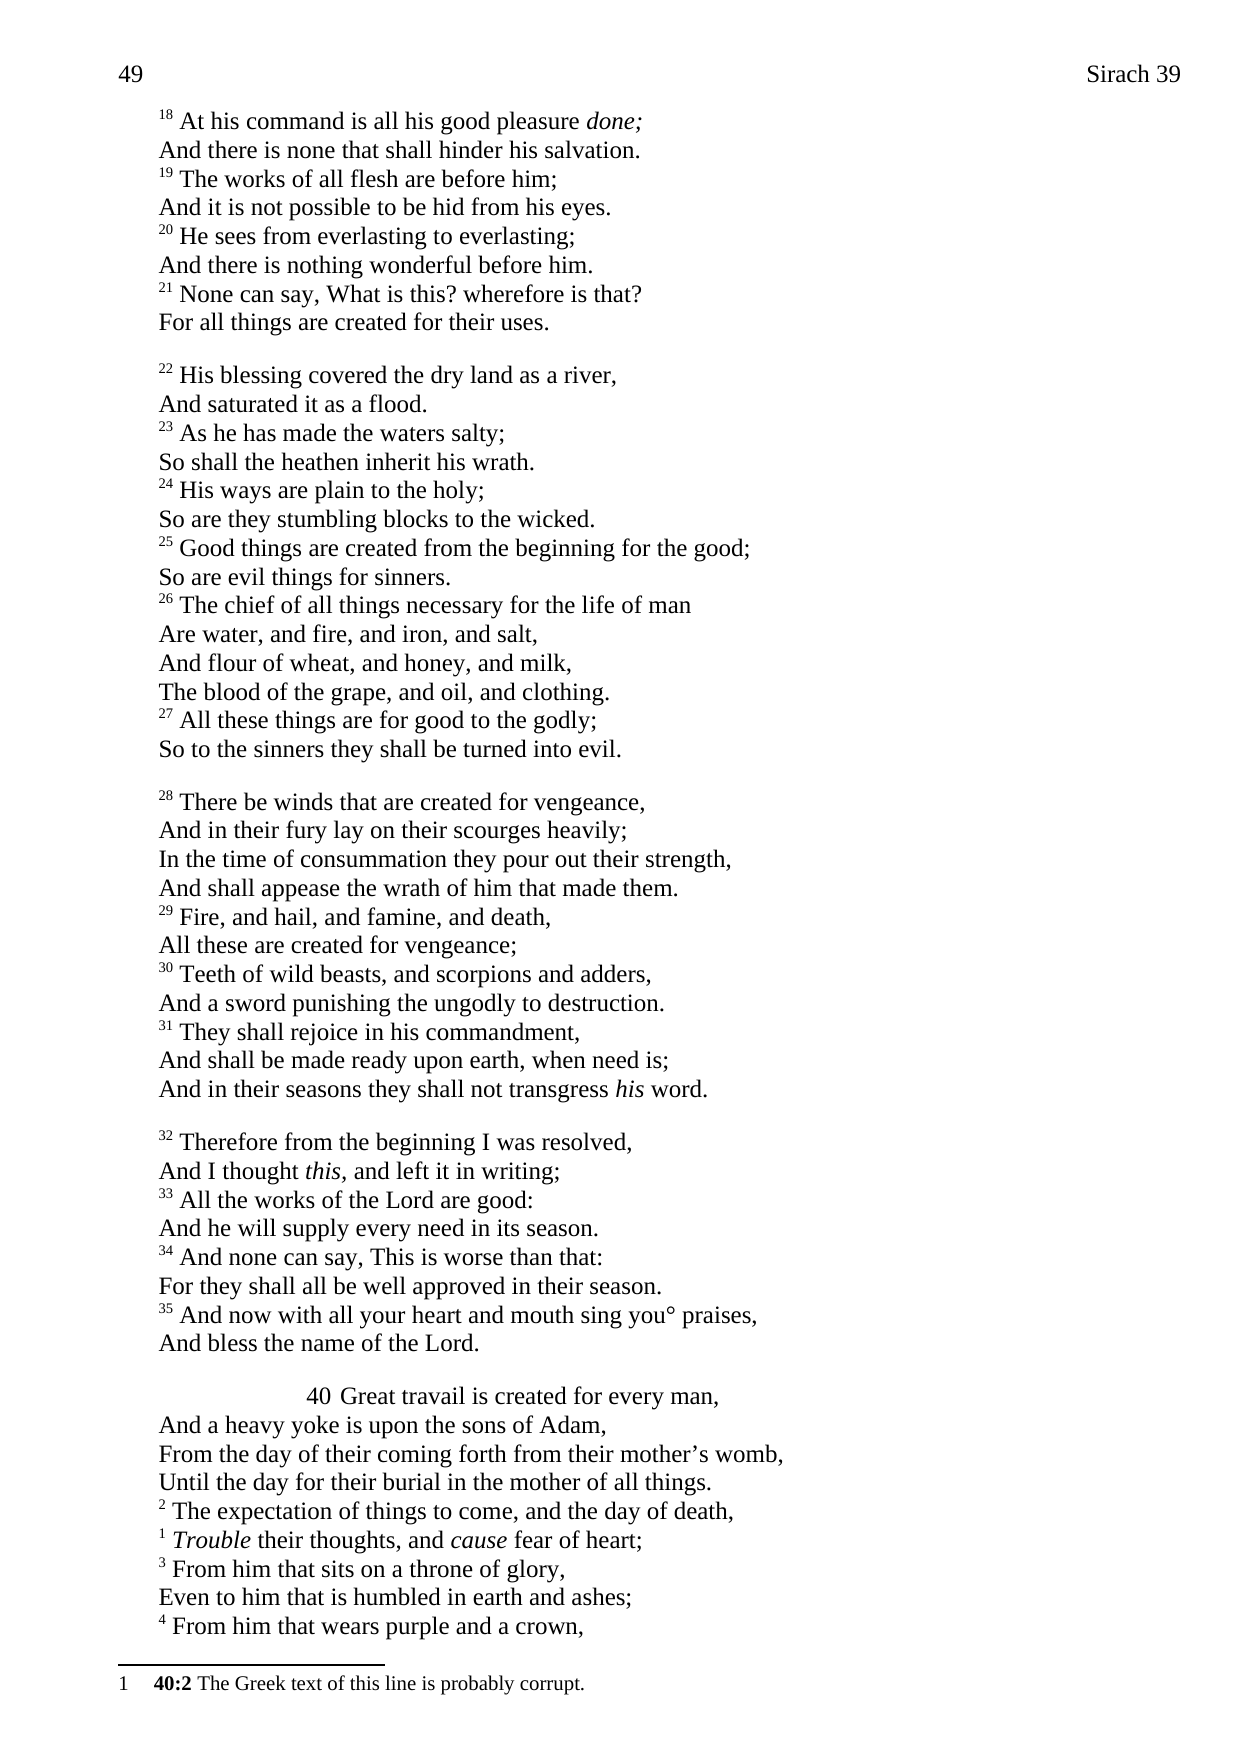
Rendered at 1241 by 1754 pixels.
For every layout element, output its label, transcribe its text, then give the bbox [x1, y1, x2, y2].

text And I thought this, and left it in writing; [158, 1156, 1181, 1185]
text And a heavy yoke is upon the sons of Adam, [158, 1410, 1181, 1439]
text For all things are created for their uses. [158, 307, 1181, 336]
text 20 He sees from everlasting to everlasting; [158, 221, 1181, 250]
text 2 The expectation of things to come, and the day of death, [158, 1496, 1181, 1525]
text And shall appease the wrath of him that made them. [158, 873, 1181, 902]
text And shall be made ready upon earth, when need is; [158, 1046, 1181, 1074]
text For they shall all be well approved in their season. [158, 1271, 1181, 1300]
text And bless the name of the Lord. [158, 1328, 1181, 1357]
text 33 All the works of the Lord are good: [158, 1185, 1181, 1213]
text 4 From him that wears purple and a crown, [158, 1611, 1181, 1640]
text Are water, and fire, and iron, and salt, [158, 619, 1181, 648]
text The blood of the grape, and oil, and clothing. [158, 677, 1181, 705]
text And it is not possible to be hid from his eyes. [158, 192, 1181, 221]
text 35 And now with all your heart and mouth sing you° praises, [158, 1300, 1181, 1328]
text Trouble their thoughts, and cause fear of heart; [158, 1525, 1181, 1554]
text 30 Teeth of wild beasts, and scorpions and adders, [158, 959, 1181, 988]
text So to the sinners they shall be turned into evil. [158, 734, 1181, 763]
text 32 Therefore from the beginning I was resolved, [158, 1127, 1181, 1156]
text 18 At his command is all his good pleasure done; [158, 106, 1181, 135]
text 31 They shall rejoice in his commandment, [158, 1017, 1181, 1046]
text So shall the heathen inherit his wrath. [158, 447, 1181, 475]
text All these are created for vengeance; [158, 931, 1181, 959]
text Until the day for their burial in the mother of all things. [158, 1467, 1181, 1496]
text 40Great travail is created for every man, [306, 1381, 1181, 1410]
text 21 None can say, What is this? wherefore is that? [158, 279, 1181, 307]
text And he will supply every need in its season. [158, 1213, 1181, 1242]
text 28 There be winds that are created for vengeance, [158, 787, 1181, 816]
text 34 And none can say, This is worse than that: [158, 1242, 1181, 1271]
text And flour of wheat, and honey, and milk, [158, 648, 1181, 677]
text So are they stumbling blocks to the wicked. [158, 504, 1181, 533]
text In the time of consummation they pour out their strength, [158, 844, 1181, 873]
text And in their seasons they shall not transgress his word. [158, 1074, 1181, 1103]
text And in their fury lay on their scourges heavily; [158, 816, 1181, 844]
text 27 All these things are for good to the godly; [158, 705, 1181, 734]
text 40:2 The Greek text of this line is probably corrupt. [118, 1671, 1181, 1695]
text And there is none that shall hinder his salvation. [158, 135, 1181, 164]
text From the day of their coming forth from their mother’s womb, [158, 1439, 1181, 1467]
text 23 As he has made the waters salty; [158, 418, 1181, 447]
text 26 The chief of all things necessary for the life of man [158, 590, 1181, 619]
text And a sword punishing the ungodly to destruction. [158, 988, 1181, 1017]
text 29 Fire, and hail, and famine, and death, [158, 902, 1181, 931]
text And there is nothing wonderful before him. [158, 250, 1181, 279]
text 3 From him that sits on a throne of glory, [158, 1554, 1181, 1582]
text So are evil things for sinners. [158, 562, 1181, 590]
text 22 His blessing covered the dry land as a river, [158, 360, 1181, 389]
text 19 The works of all flesh are before him; [158, 164, 1181, 192]
text And saturated it as a flood. [158, 389, 1181, 418]
text 25 Good things are created from the beginning for the good; [158, 533, 1181, 562]
text 24 His ways are plain to the holy; [158, 475, 1181, 504]
text Even to him that is humbled in earth and ashes; [158, 1582, 1181, 1611]
